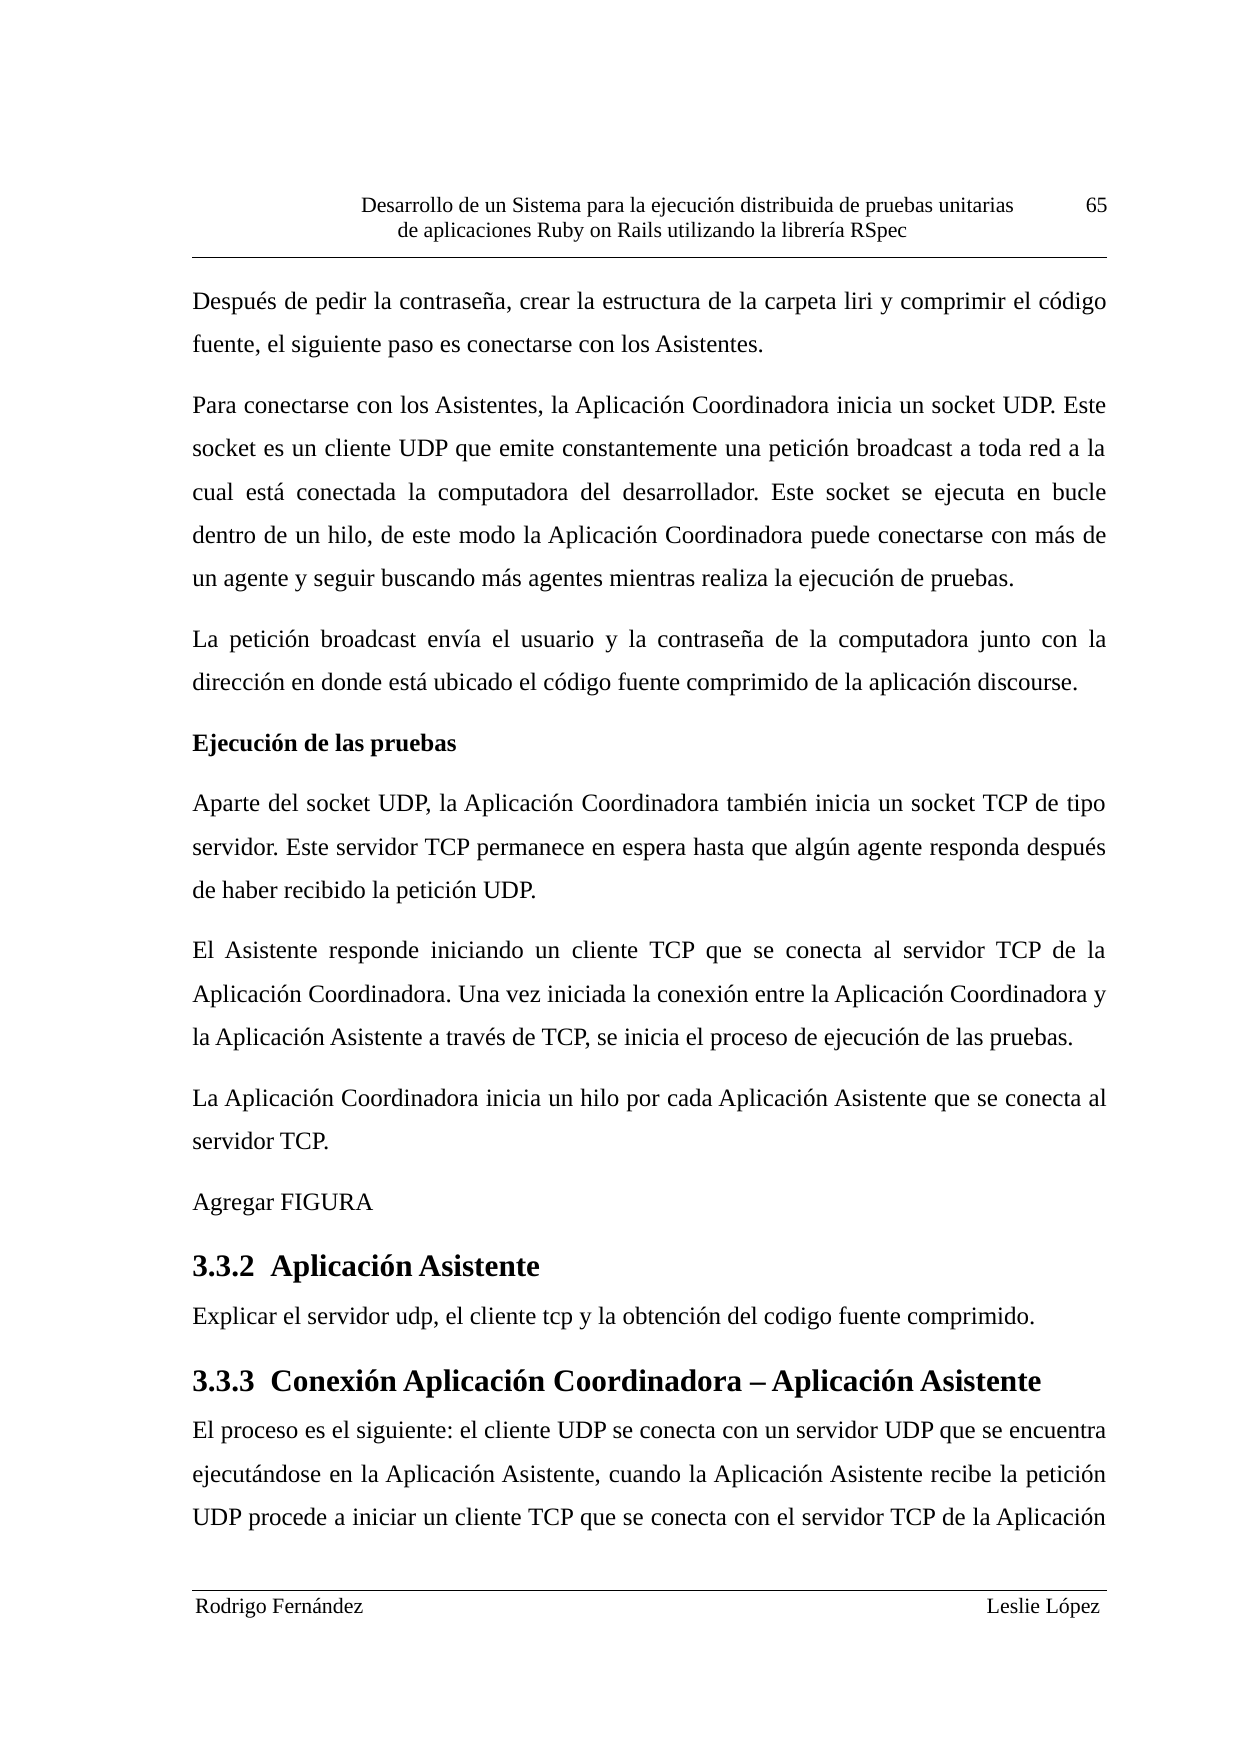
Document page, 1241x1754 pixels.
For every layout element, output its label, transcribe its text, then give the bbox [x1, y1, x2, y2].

text Ejecución de las pruebas [192, 728, 1107, 756]
text El proceso es el siguiente: el cliente UDP se conecta con un servidor UDP que se encuentra ejecutándose en la Aplicación Asistente, cuando la Aplicación Asistente recibe la petición UDP procede a iniciar un cliente TCP que se conecta con el servidor TCP de la Aplicación [192, 1416, 1107, 1531]
text Aparte del socket UDP, la Aplicación Coordinadora también inicia un socket TCP de tipo servidor. Este servidor TCP permanece en espera hasta que algún agente responda después de haber recibido la petición UDP. [192, 788, 1107, 903]
text Explicar el servidor udp, el cliente tcp y la obtención del codigo fuente comprimido. [192, 1301, 1107, 1330]
text Después de pedir la contraseña, crear la estructura de la carpeta liri y comprimir el código fuente, el siguiente paso es conectarse con los Asistentes. [192, 286, 1107, 358]
text El Asistente responde iniciando un cliente TCP que se conecta al servidor TCP de la Aplicación Coordinadora. Una vez iniciada la conexión entre la Aplicación Coordinadora y la Aplicación Asistente a través de TCP, se inicia el proceso de ejecución de las pruebas. [192, 936, 1107, 1051]
subtitle Conexión Aplicación Coordinadora – Aplicación Asistente [192, 1362, 1107, 1398]
subtitle Aplicación Asistente [192, 1247, 1107, 1283]
text Agregar FIGURA [192, 1187, 1107, 1215]
text La Aplicación Coordinadora inicia un hilo por cada Aplicación Asistente que se conecta al servidor TCP. [192, 1083, 1107, 1154]
text La petición broadcast envía el usuario y la contraseña de la computadora junto con la dirección en donde está ubicado el código fuente comprimido de la aplicación discourse. [192, 624, 1107, 696]
text Para conectarse con los Asistentes, la Aplicación Coordinadora inicia un socket UDP. Este socket es un cliente UDP que emite constantemente una petición broadcast a toda red a la cual está conectada la computadora del desarrollador. Este socket se ejecuta en bucle dentro de un hilo, de este modo la Aplicación Coordinadora puede conectarse con más de un agente y seguir buscando más agentes mientras realiza la ejecución de pruebas. [192, 390, 1107, 592]
